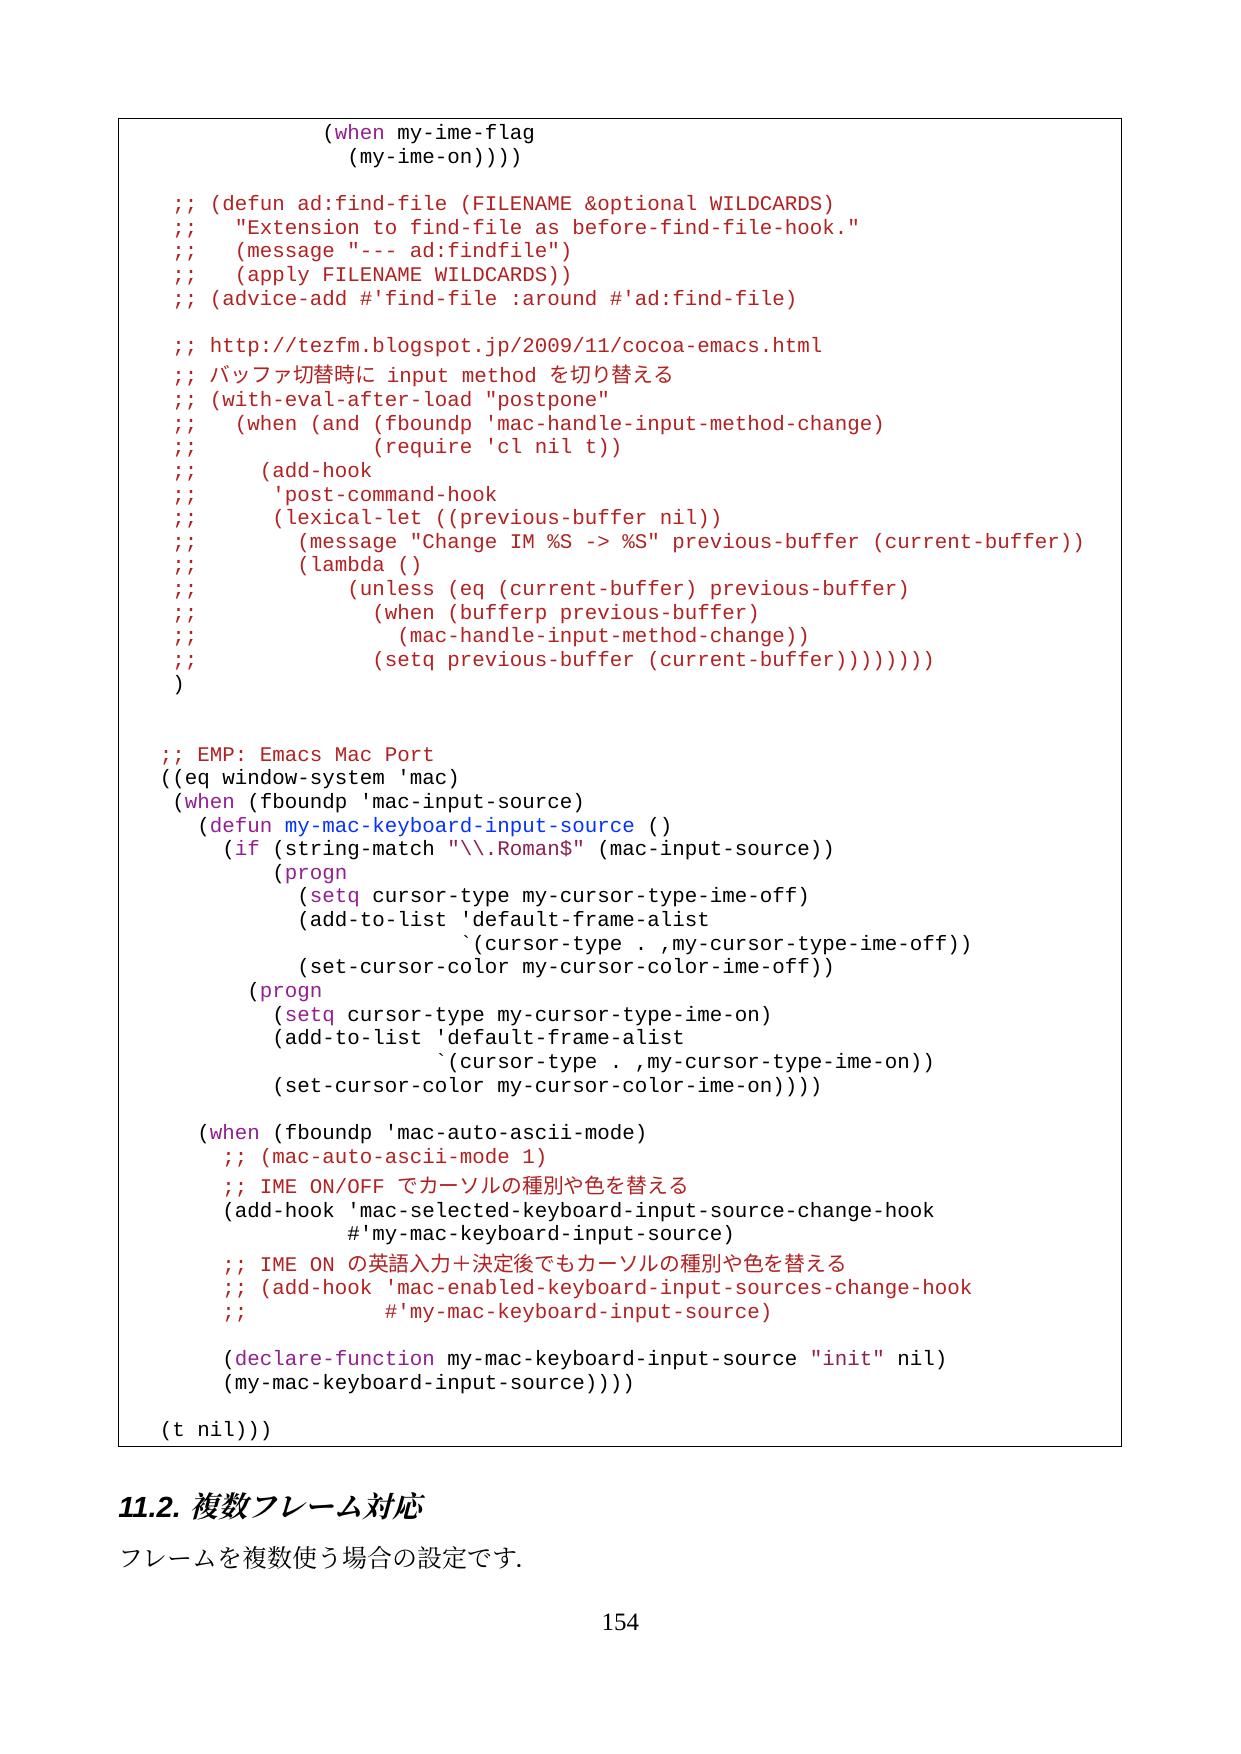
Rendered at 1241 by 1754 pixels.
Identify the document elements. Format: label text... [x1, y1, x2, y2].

text (declare-function my-mac-keyboard-input-source "init" nil) [119, 1344, 1121, 1368]
text ;; (when (bufferp previous-buffer) [119, 598, 1121, 621]
text ;; (mac-handle-input-method-change)) [119, 621, 1121, 645]
text (setq cursor-type my-cursor-type-ime-off) [119, 882, 1121, 905]
subtitle 複数フレーム対応 [118, 1484, 1122, 1526]
text ;; (apply FILENAME WILDCARDS)) [119, 260, 1121, 284]
text ;; #'my-mac-keyboard-input-source) [119, 1297, 1121, 1321]
text (add-to-list 'default-frame-alist [119, 905, 1121, 929]
text ;; (message "Change IM %S -> %S" previous-buffer (current-buffer)) [119, 527, 1121, 551]
text ;; (lexical-let ((previous-buffer nil)) [119, 503, 1121, 527]
text (when (fboundp 'mac-auto-ascii-mode) [119, 1118, 1121, 1142]
text (set-cursor-color my-cursor-color-ime-off)) [119, 952, 1121, 976]
text ;; "Extension to find-file as before-find-file-hook." [119, 213, 1121, 236]
text `(cursor-type . ,my-cursor-type-ime-off)) [119, 929, 1121, 952]
text ;; (setq previous-buffer (current-buffer)))))))) [119, 645, 1121, 669]
text ;; (when (and (fboundp 'mac-handle-input-method-change) [119, 409, 1121, 432]
text (when (fboundp 'mac-input-source) [119, 787, 1121, 811]
text (progn [119, 976, 1121, 1000]
text ;; EMP: Emacs Mac Port [119, 740, 1121, 763]
text ;; (message "--- ad:findfile") [119, 236, 1121, 260]
text ;; (add-hook 'mac-enabled-keyboard-input-sources-change-hook [119, 1273, 1121, 1297]
text (my-ime-on)))) [119, 142, 1121, 165]
text ;; (require 'cl nil t)) [119, 432, 1121, 456]
text (if (string-match "\\.Roman$" (mac-input-source)) [119, 834, 1121, 858]
text (progn [119, 858, 1121, 882]
text ) [119, 669, 1121, 692]
text ;; (add-hook [119, 456, 1121, 479]
text (add-to-list 'default-frame-alist [119, 1023, 1121, 1047]
text ;; (unless (eq (current-buffer) previous-buffer) [119, 574, 1121, 598]
text ;; (advice-add #'find-file :around #'ad:find-file) [119, 284, 1121, 307]
text ;; (with-eval-after-load "postpone" [119, 385, 1121, 409]
text (my-mac-keyboard-input-source)))) [119, 1368, 1121, 1392]
text ;; IME ON/OFF でカーソルの種別や色を替える [119, 1165, 1121, 1196]
text ;; IME ON の英語入力＋決定後でもカーソルの種別や色を替える [119, 1243, 1121, 1273]
text (t nil))) [119, 1415, 1121, 1446]
text ((eq window-system 'mac) [119, 763, 1121, 787]
text #'my-mac-keyboard-input-source) [119, 1219, 1121, 1243]
text (add-hook 'mac-selected-keyboard-input-source-change-hook [119, 1196, 1121, 1219]
text フレームを複数使う場合の設定です． [118, 1539, 1122, 1574]
text (defun my-mac-keyboard-input-source () [119, 811, 1121, 834]
text ;; (mac-auto-ascii-mode 1) [119, 1142, 1121, 1165]
text `(cursor-type . ,my-cursor-type-ime-on)) [119, 1047, 1121, 1071]
text ;; (defun ad:find-file (FILENAME &optional WILDCARDS) [119, 189, 1121, 213]
text ;; (lambda () [119, 551, 1121, 574]
text ;; 'post-command-hook [119, 479, 1121, 503]
text (setq cursor-type my-cursor-type-ime-on) [119, 1000, 1121, 1023]
text ;; バッファ切替時に input method を切り替える [119, 354, 1121, 385]
text (set-cursor-color my-cursor-color-ime-on)))) [119, 1071, 1121, 1094]
text (when my-ime-flag [119, 119, 1121, 142]
text ;; http://tezfm.blogspot.jp/2009/11/cocoa-emacs.html [119, 331, 1121, 354]
